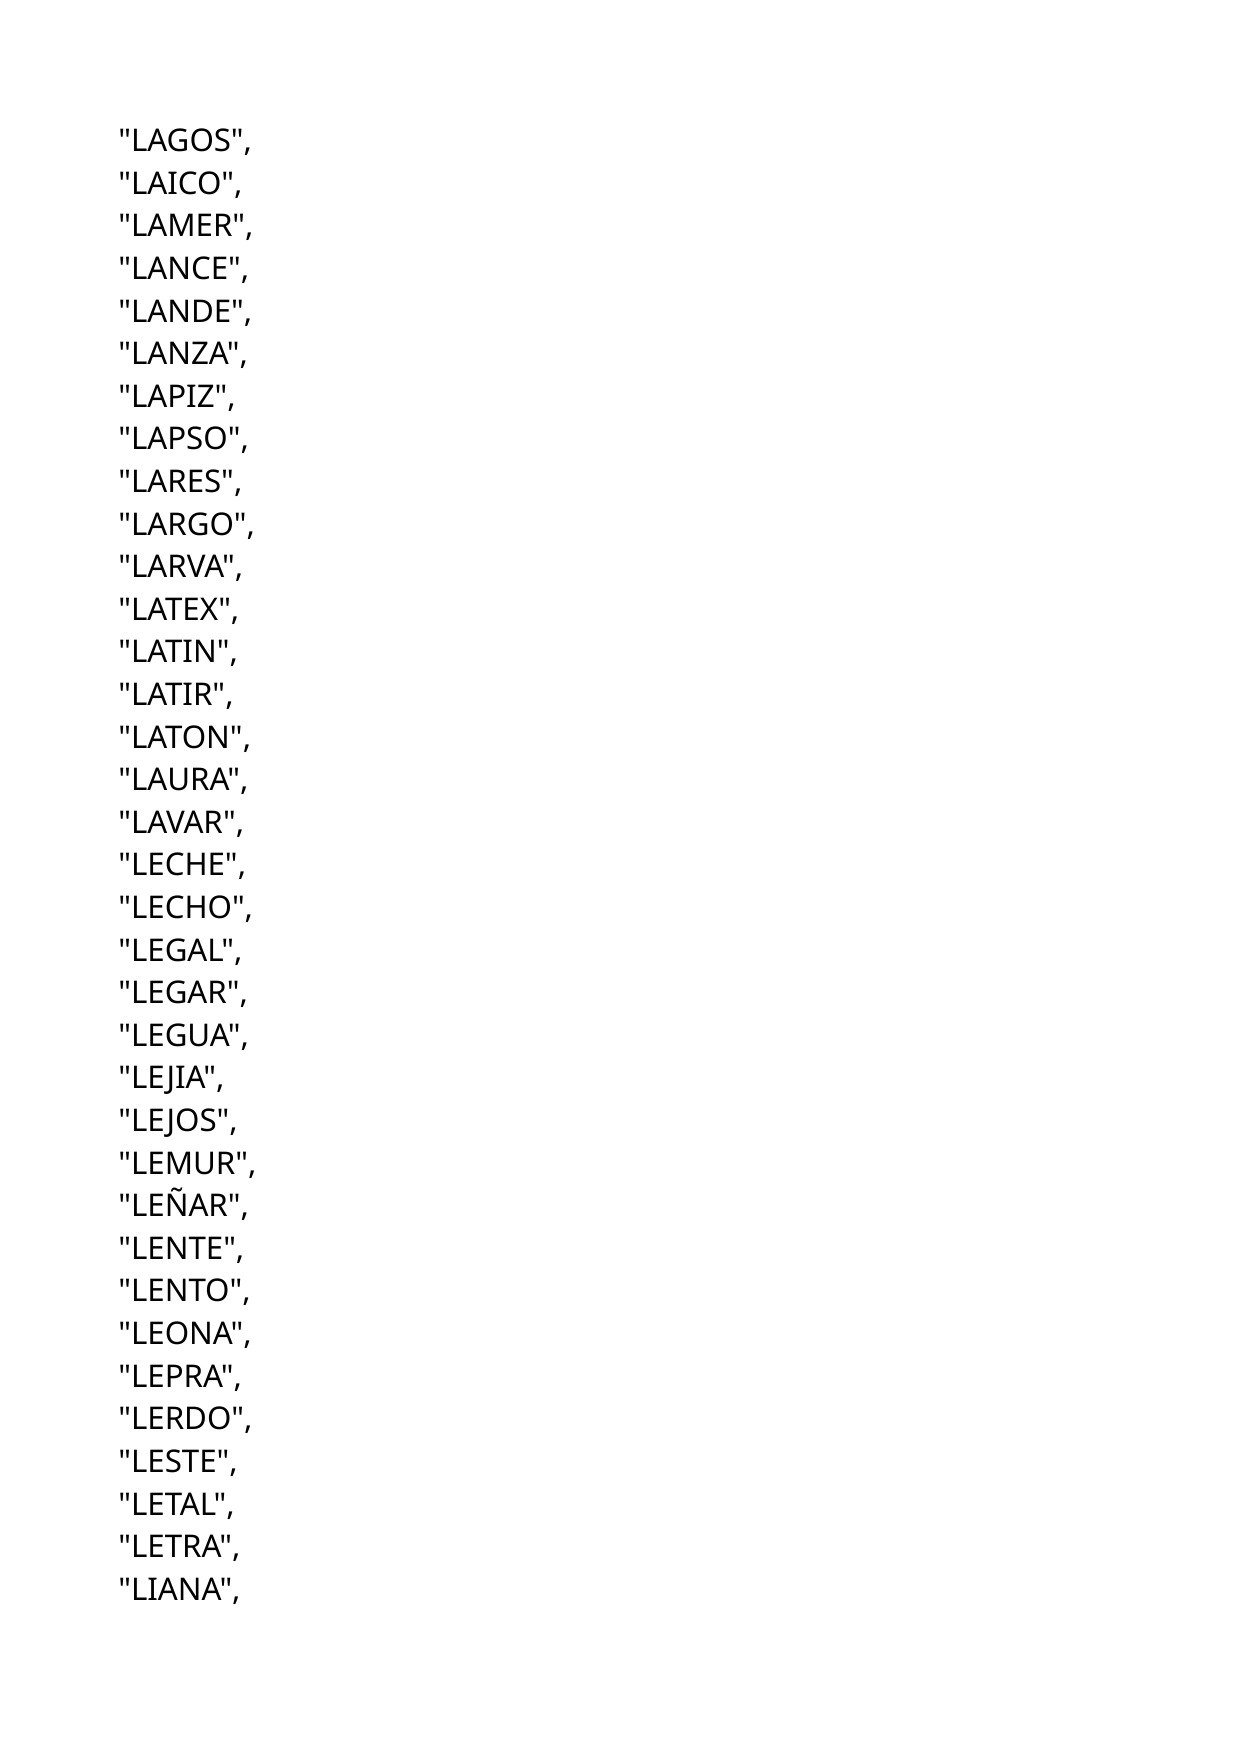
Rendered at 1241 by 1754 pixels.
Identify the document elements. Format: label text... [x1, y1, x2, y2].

text "LEONA", [118, 1311, 1122, 1354]
text "LAICO", [118, 161, 1122, 203]
text "LAURA", [118, 757, 1122, 800]
text "LANDE", [118, 288, 1122, 331]
text "LANZA", [118, 331, 1122, 374]
text "LESTE", [118, 1439, 1122, 1481]
text "LARES", [118, 459, 1122, 502]
text "LEJIA", [118, 1055, 1122, 1098]
text "LAGOS", [118, 118, 1122, 161]
text "LECHO", [118, 885, 1122, 928]
text "LATEX", [118, 587, 1122, 629]
text "LECHE", [118, 842, 1122, 885]
text "LAVAR", [118, 800, 1122, 842]
text "LETAL", [118, 1481, 1122, 1524]
text "LENTE", [118, 1226, 1122, 1268]
text "LEGAL", [118, 928, 1122, 970]
text "LEGUA", [118, 1013, 1122, 1055]
text "LEGAR", [118, 970, 1122, 1013]
text "LARVA", [118, 544, 1122, 587]
text "LATIR", [118, 672, 1122, 714]
text "LATIN", [118, 629, 1122, 672]
text "LETRA", [118, 1524, 1122, 1567]
text "LARGO", [118, 502, 1122, 544]
text "LAMER", [118, 203, 1122, 246]
text "LERDO", [118, 1396, 1122, 1439]
text "LAPSO", [118, 416, 1122, 459]
text "LENTO", [118, 1268, 1122, 1311]
text "LEJOS", [118, 1098, 1122, 1141]
text "LEPRA", [118, 1354, 1122, 1396]
text "LAPIZ", [118, 374, 1122, 416]
text "LIANA", [118, 1567, 1122, 1609]
text "LEMUR", [118, 1141, 1122, 1183]
text "LATON", [118, 714, 1122, 757]
text "LANCE", [118, 246, 1122, 288]
text "LEÑAR", [118, 1183, 1122, 1226]
